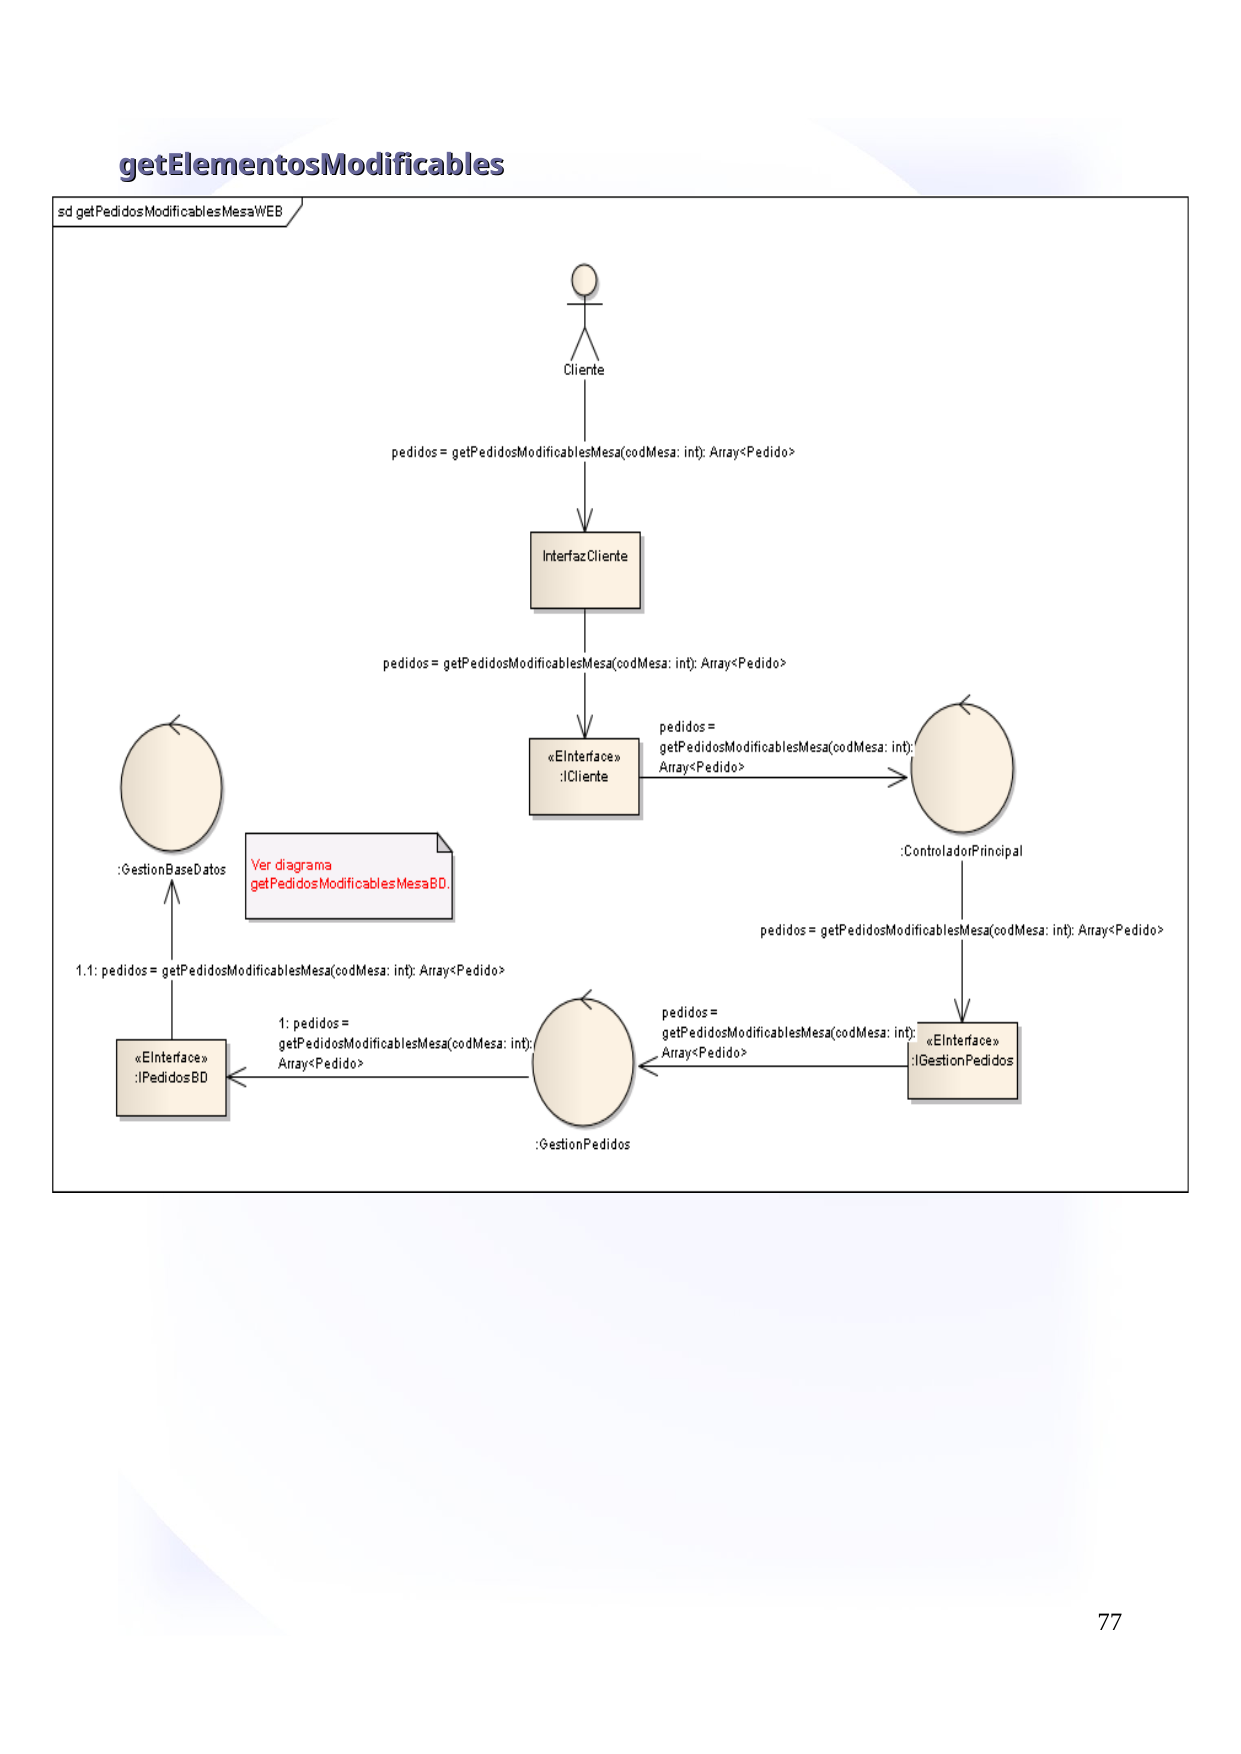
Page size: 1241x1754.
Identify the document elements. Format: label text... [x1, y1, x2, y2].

picture [51, 183, 1189, 1636]
picture [118, 118, 1122, 143]
subtitle getElementosModificables [118, 143, 1122, 183]
